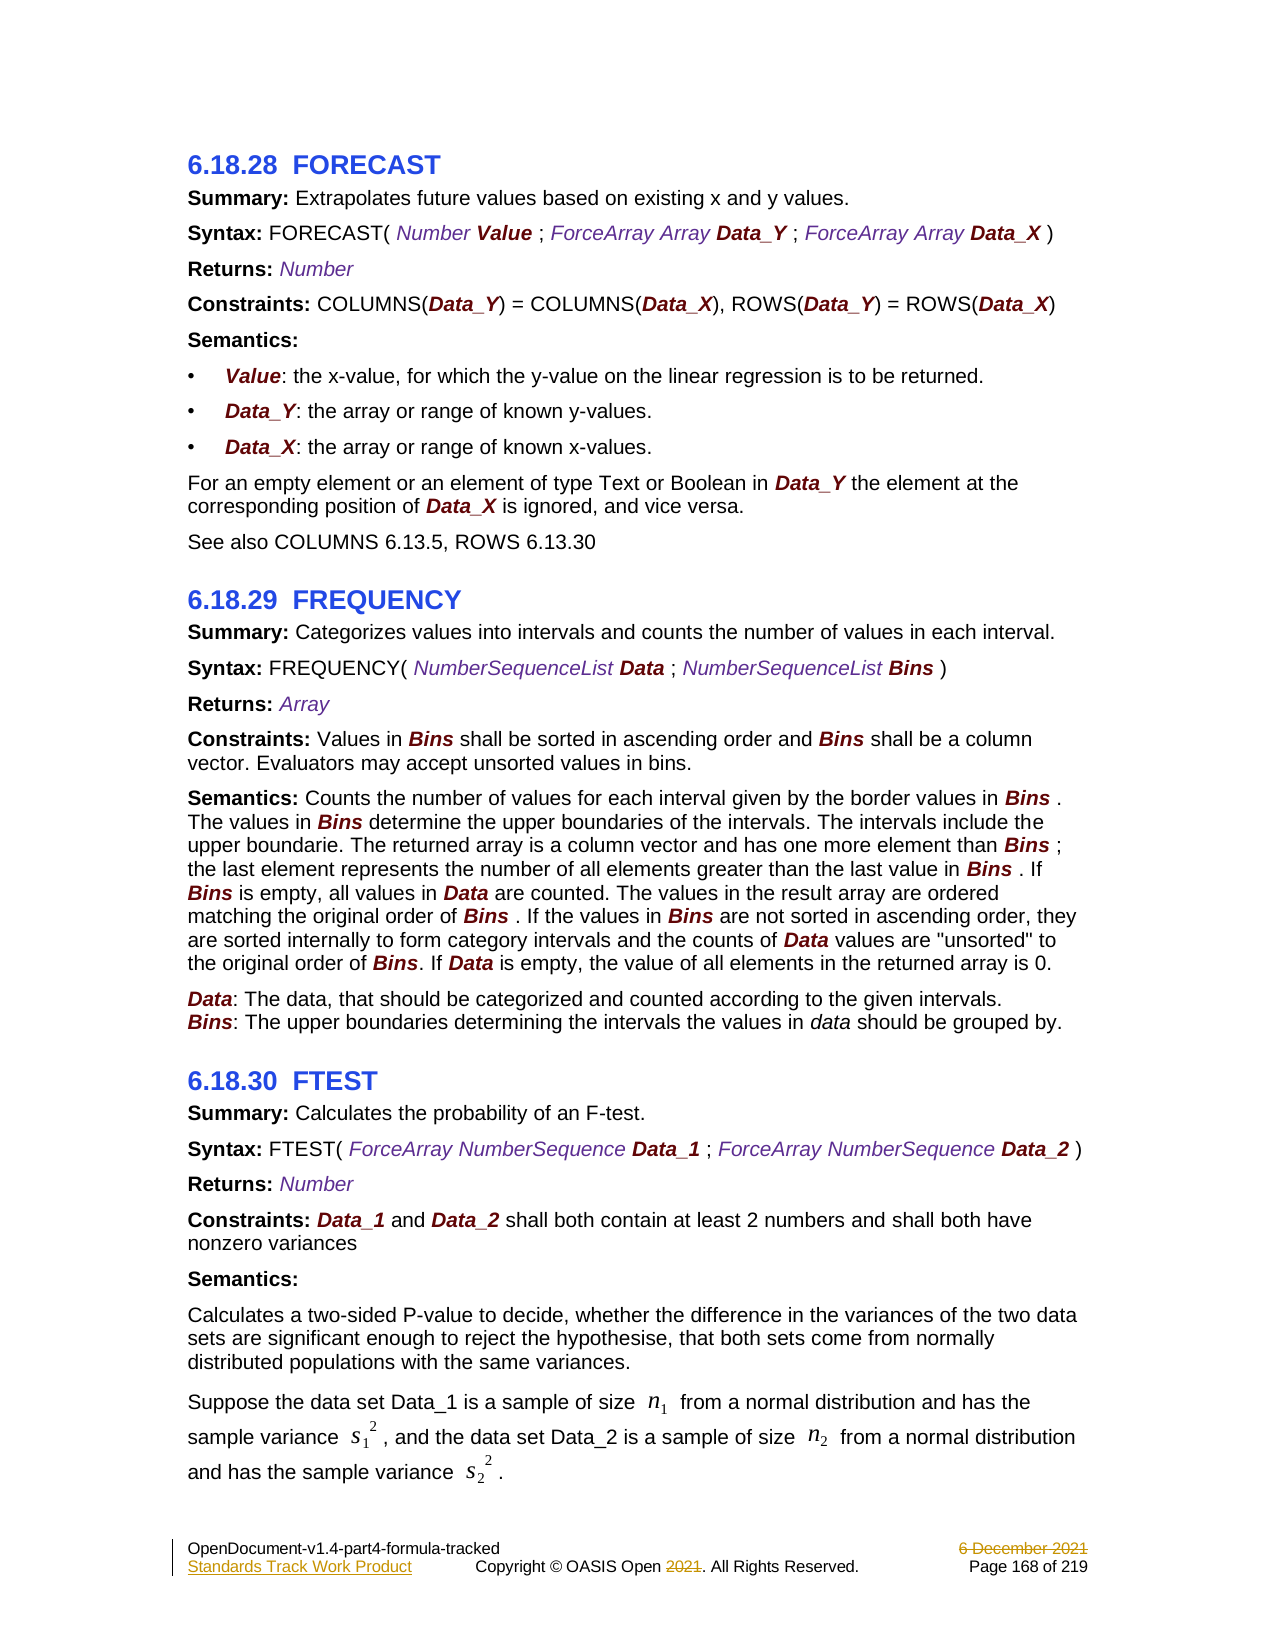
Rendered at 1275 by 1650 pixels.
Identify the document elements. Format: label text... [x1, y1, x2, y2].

text Semantics: Counts the number of values for each interval given by the border values in Bins . The values in Bins determine the upper boundaries of the intervals. The intervals include the upper boundarie. The returned array is a column vector and has one more element than Bins ; the last element represents the number of all elements greater than the last value in Bins . If Bins is empty, all values in Data are counted. The values in the result array are ordered matching the original order of Bins . If the values in Bins are not sorted in ascending order, they are sorted internally to form category intervals and the counts of Data values are "unsorted" to the original order of Bins. If Data is empty, the value of all elements in the returned array is 0. [187, 787, 1088, 975]
list Value: the x-value, for which the y-value on the linear regression is to be returned. [187, 364, 1088, 388]
text Summary: Categorizes values into intervals and counts the number of values in each interval. [187, 621, 1088, 644]
text Suppose the data set Data_1 is a sample of size from a normal distribution and has the sample variance , and the data set Data_2 is a sample of size from a normal distribution and has the sample variance . [187, 1386, 1088, 1487]
subtitle FTEST [187, 1065, 1088, 1095]
text Syntax: FTEST( ForceArray NumberSequence Data_1 ; ForceArray NumberSequence Data_2 ) [187, 1137, 1088, 1161]
text Returns: Number [187, 1173, 1088, 1196]
subtitle FORECAST [187, 150, 1088, 180]
text Semantics: [187, 1267, 1088, 1291]
text Summary: Extrapolates future values based on existing x and y values. [187, 186, 1088, 209]
text See also COLUMNS 6.13.5, ROWS 6.13.30 [187, 530, 1088, 554]
text Constraints: Values in Bins shall be sorted in ascending order and Bins shall be a column vector. Evaluators may accept unsorted values in bins. [187, 728, 1088, 775]
subtitle FREQUENCY [187, 585, 1088, 615]
list Data_Y: the array or range of known y-values. [187, 400, 1088, 423]
text Calculates a two-sided P-value to decide, whether the difference in the variances of the two data sets are significant enough to reject the hypothesise, that both sets come from normally distributed populations with the same variances. [187, 1303, 1088, 1374]
text Data: The data, that should be categorized and counted according to the given intervals. Bins: The upper boundaries determining the intervals the values in data should be grouped by. [187, 987, 1088, 1034]
text For an empty element or an element of type Text or Boolean in Data_Y the element at the corresponding position of Data_X is ignored, and vice versa. [187, 471, 1088, 518]
text Semantics: [187, 328, 1088, 352]
text Constraints: COLUMNS(Data_Y) = COLUMNS(Data_X), ROWS(Data_Y) = ROWS(Data_X) [187, 293, 1088, 316]
text Syntax: FREQUENCY( NumberSequenceList Data ; NumberSequenceList Bins ) [187, 656, 1088, 680]
text Returns: Array [187, 692, 1088, 716]
text Syntax: FORECAST( Number Value ; ForceArray Array Data_Y ; ForceArray Array Data_X ) [187, 222, 1088, 245]
list Data_X: the array or range of known x-values. [187, 435, 1088, 459]
text Summary: Calculates the probability of an F-test. [187, 1101, 1088, 1125]
text Constraints: Data_1 and Data_2 shall both contain at least 2 numbers and shall both have nonzero variances [187, 1208, 1088, 1255]
text Returns: Number [187, 257, 1088, 281]
